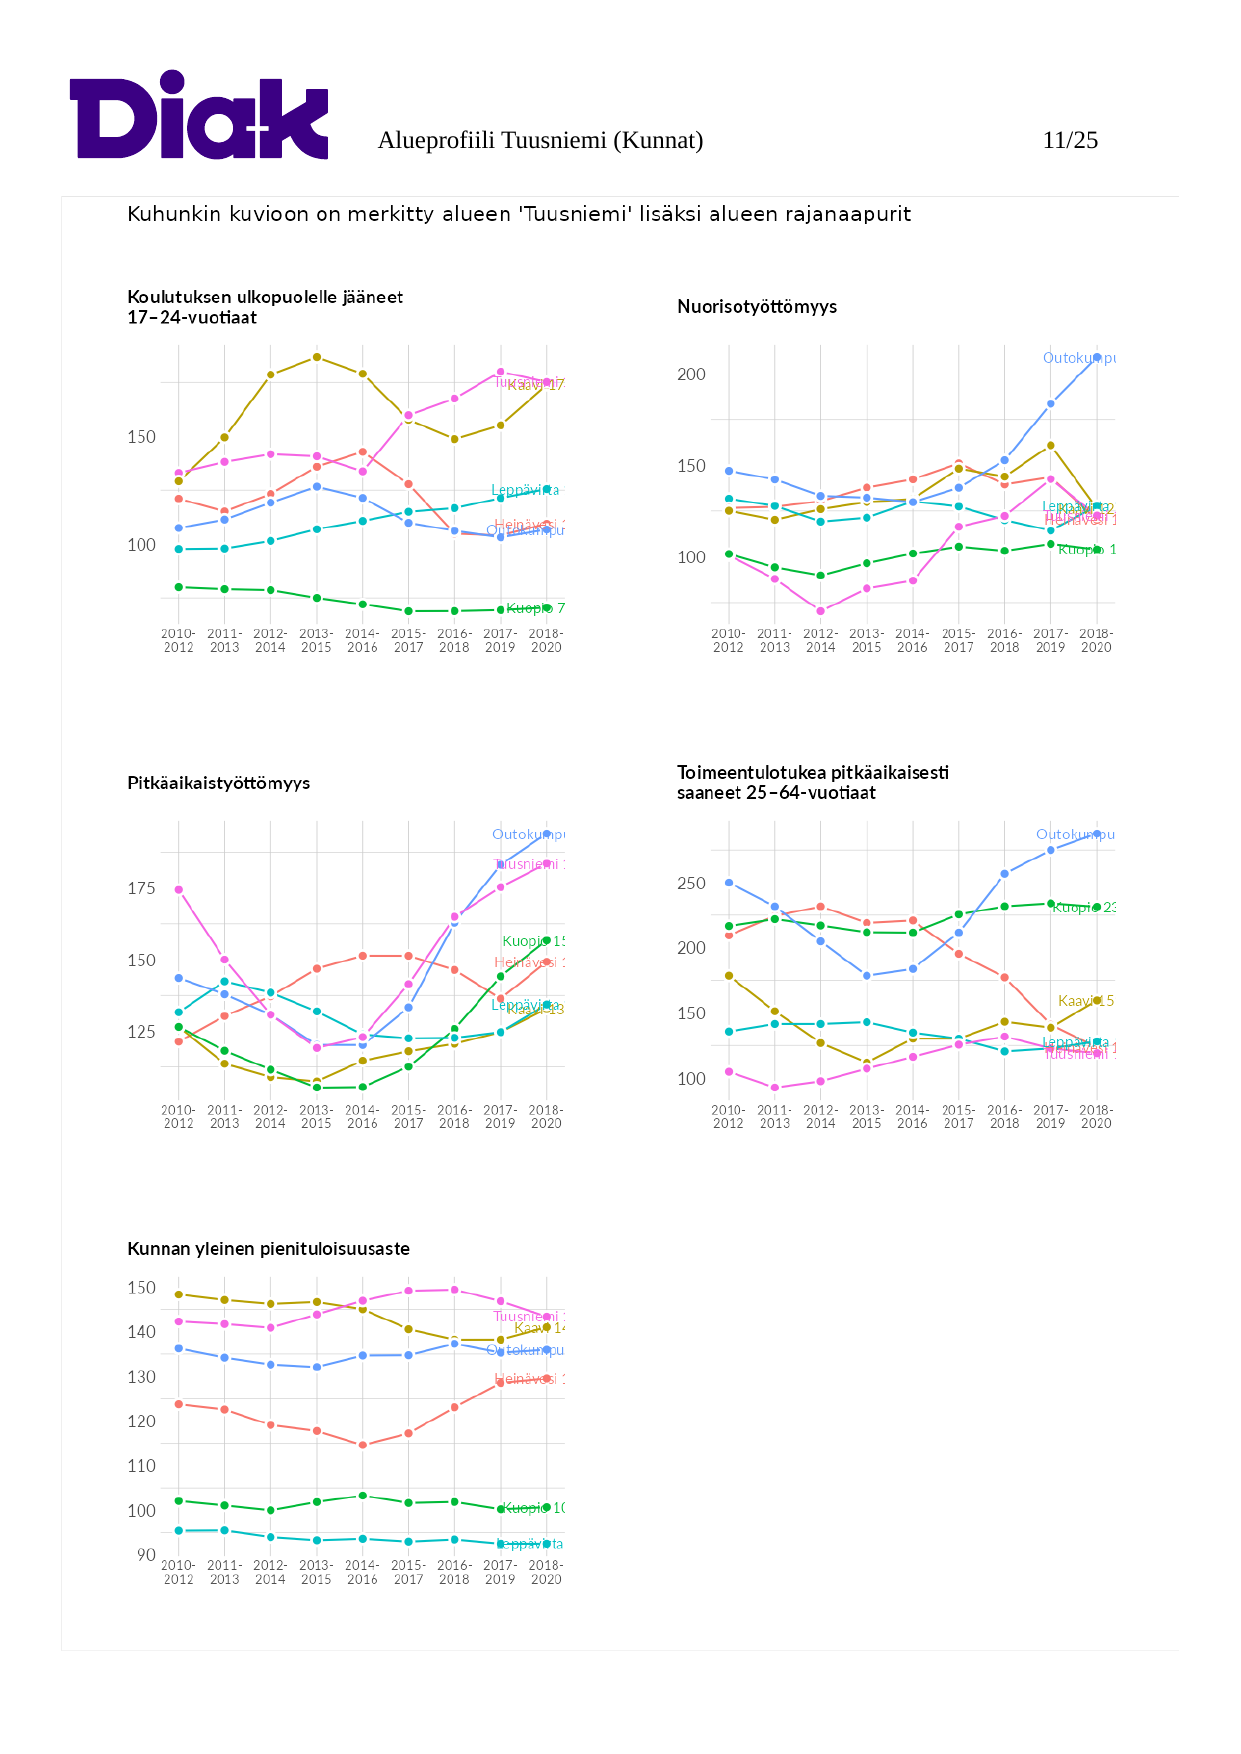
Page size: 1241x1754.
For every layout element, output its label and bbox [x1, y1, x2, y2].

picture [61, 196, 1179, 1651]
